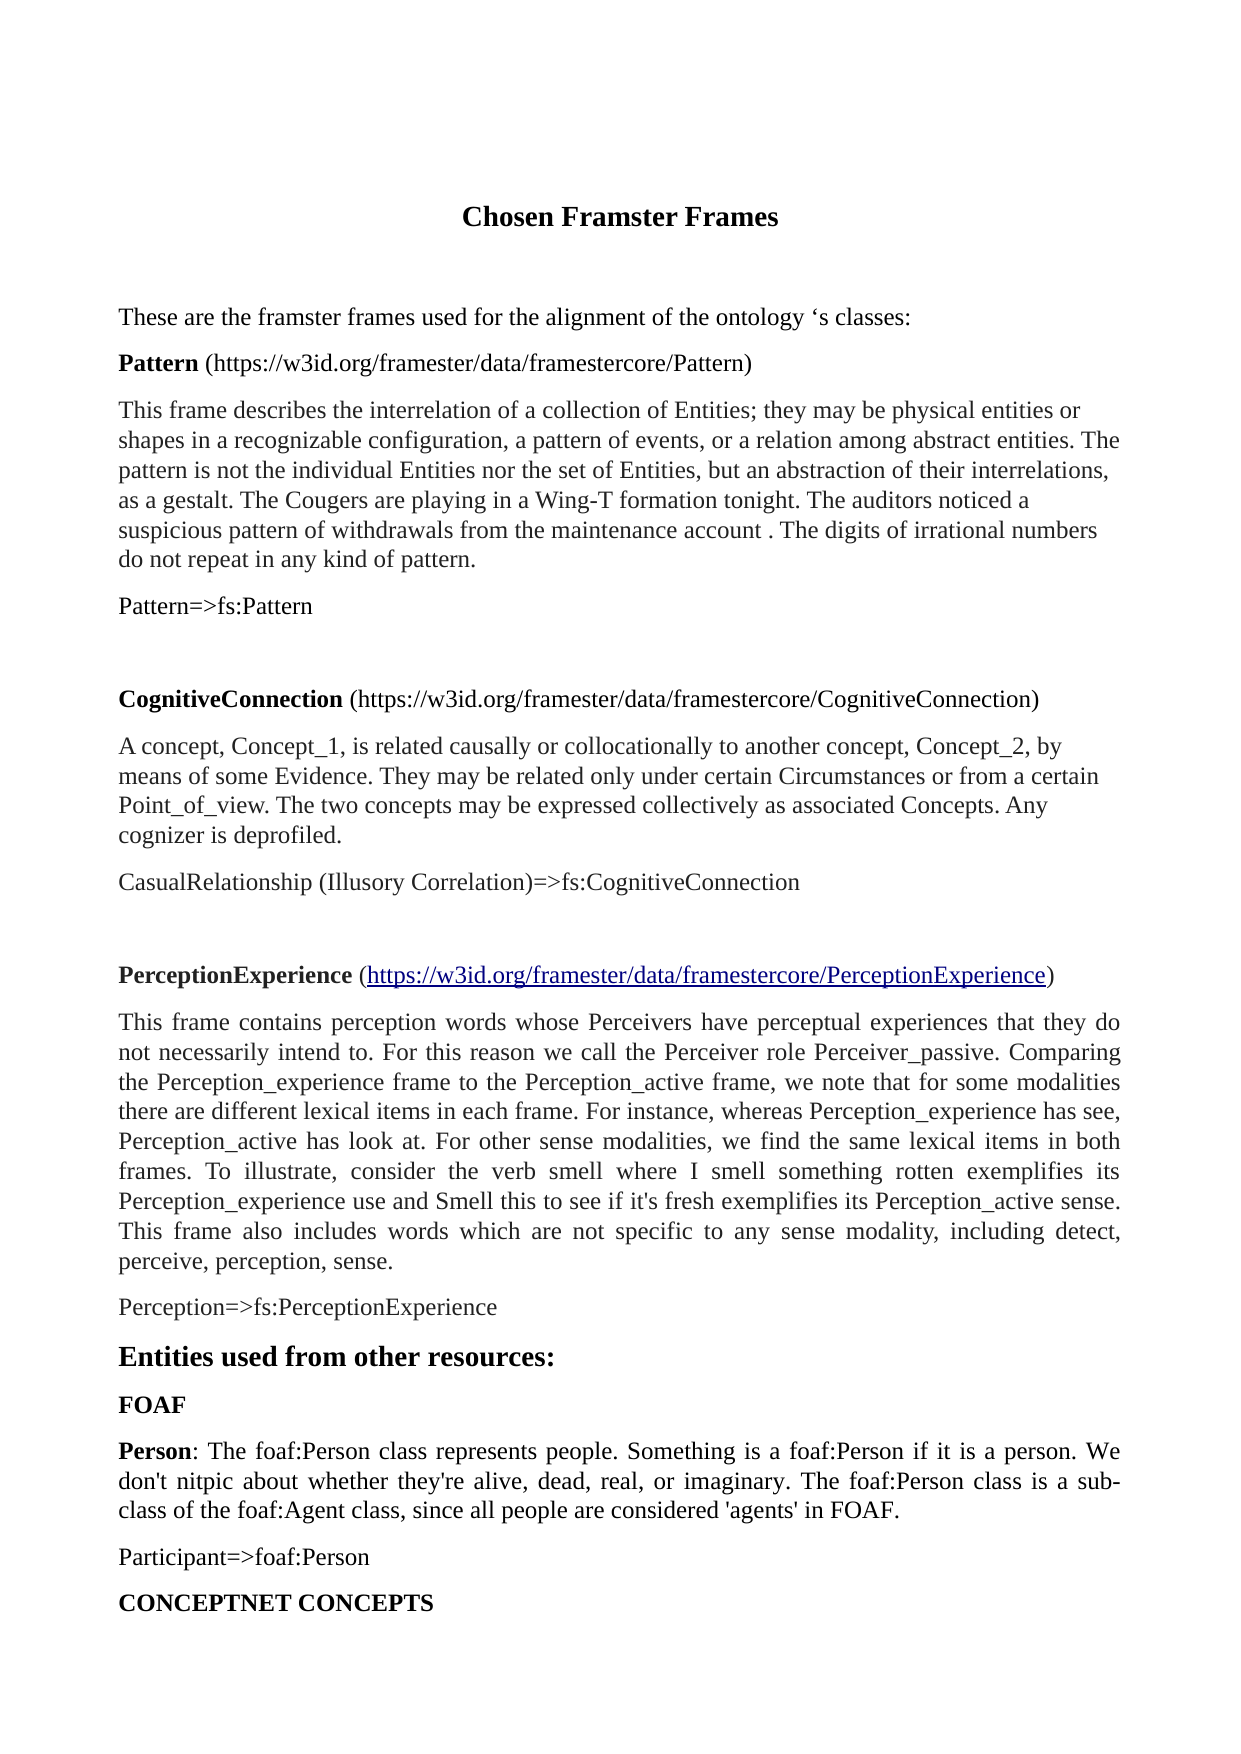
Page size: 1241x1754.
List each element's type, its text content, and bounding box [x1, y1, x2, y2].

text This frame contains perception words whose Perceivers have perceptual experiences that they do not necessarily intend to. For this reason we call the Perceiver role Perceiver_passive. Comparing the Perception_experience frame to the Perception_active frame, we note that for some modalities there are different lexical items in each frame. For instance, whereas Perception_experience has see, Perception_active has look at. For other sense modalities, we find the same lexical items in both frames. To illustrate, consider the verb smell where I smell something rotten exemplifies its Perception_experience use and Smell this to see if it's fresh exemplifies its Perception_active sense. This frame also includes words which are not specific to any sense modality, including detect, perceive, perception, sense. [118, 1007, 1122, 1275]
text FOAF [118, 1390, 1122, 1419]
text CognitiveConnection (https://w3id.org/framester/data/framestercore/CognitiveConnection) [118, 684, 1122, 713]
text This frame describes the interrelation of a collection of Entities; they may be physical entities or shapes in a recognizable configuration, a pattern of events, or a relation among abstract entities. The pattern is not the individual Entities nor the set of Entities, but an abstraction of their interrelations, as a gestalt. The Cougers are playing in a Wing-T formation tonight. The auditors noticed a suspicious pattern of withdrawals from the maintenance account . The digits of irrational numbers do not repeat in any kind of pattern. [118, 395, 1122, 573]
text Pattern (https://w3id.org/framester/data/framestercore/Pattern) [118, 348, 1122, 377]
text Chosen Framster Frames [118, 199, 1122, 233]
text ConceptNet Concepts [118, 1588, 1122, 1617]
text CasualRelationship (Illusory Correlation)=>fs:CognitiveConnection [118, 867, 1122, 896]
text Entities used from other resources: [118, 1339, 1122, 1373]
text Participant=>foaf:Person [118, 1542, 1122, 1571]
text Person: The foaf:Person class represents people. Something is a foaf:Person if it is a person. We don't nitpic about whether they're alive, dead, real, or imaginary. The foaf:Person class is a sub-class of the foaf:Agent class, since all people are considered 'agents' in FOAF. [118, 1436, 1122, 1524]
text Pattern=>fs:Pattern [118, 591, 1122, 620]
text A concept, Concept_1, is related causally or collocationally to another concept, Concept_2, by means of some Evidence. They may be related only under certain Circumstances or from a certain Point_of_view. The two concepts may be expressed collectively as associated Concepts. Any cognizer is deprofiled. [118, 731, 1122, 849]
text These are the framster frames used for the alignment of the ontology ‘s classes: [118, 302, 1122, 331]
text Perception=>fs:PerceptionExperience [118, 1292, 1122, 1321]
text PerceptionExperience (https://w3id.org/framester/data/framestercore/PerceptionExperience) [118, 960, 1122, 989]
